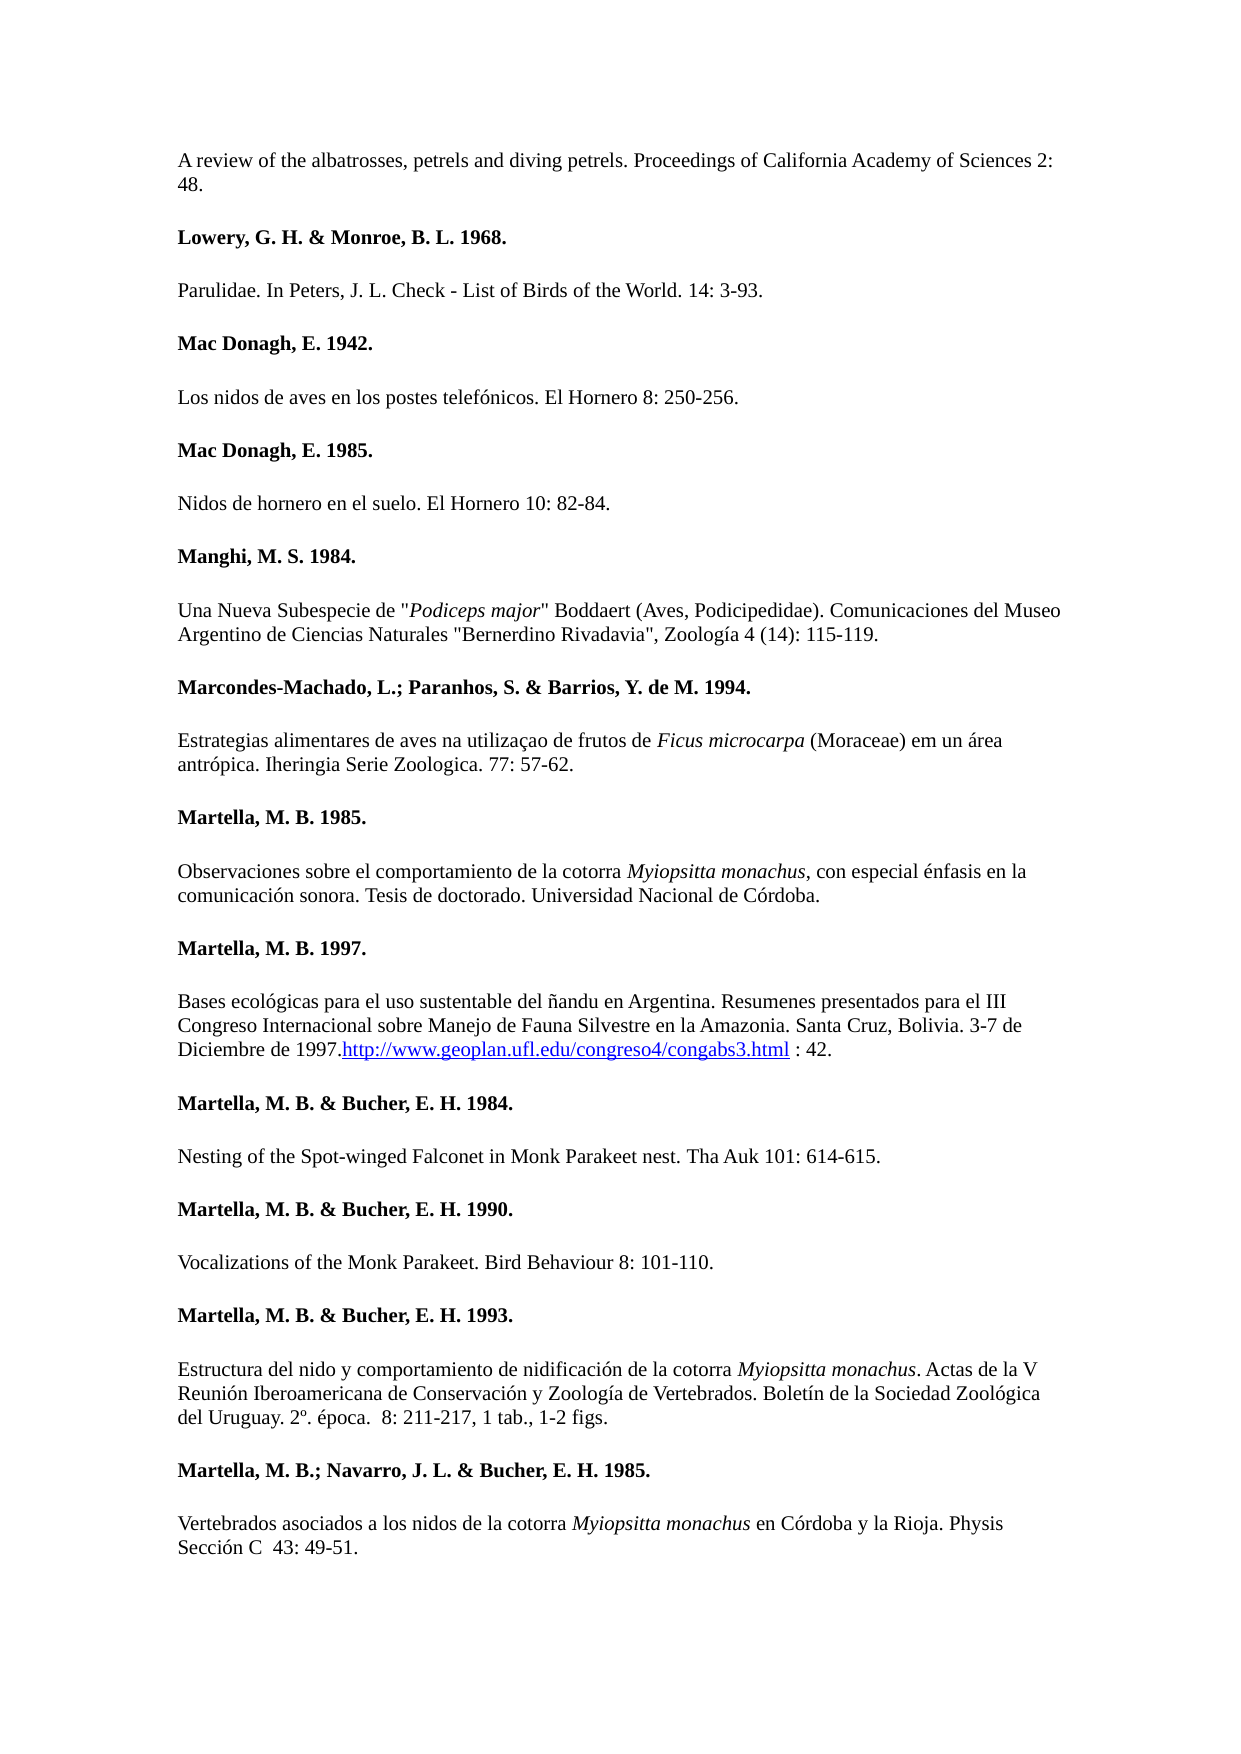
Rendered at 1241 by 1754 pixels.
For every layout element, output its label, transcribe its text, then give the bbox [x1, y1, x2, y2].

text Manghi, M. S. 1984. [177, 544, 1063, 568]
text Mac Donagh, E. 1942. [177, 331, 1063, 355]
text Vocalizations of the Monk Parakeet. Bird Behaviour 8: 101-110. [177, 1250, 1063, 1274]
text Martella, M. B. & Bucher, E. H. 1984. [177, 1090, 1063, 1114]
text Martella, M. B. & Bucher, E. H. 1990. [177, 1197, 1063, 1221]
text Lowery, G. H. & Monroe, B. L. 1968. [177, 225, 1063, 249]
text Observaciones sobre el comportamiento de la cotorra Myiopsitta monachus, con especial énfasis en la comunicación sonora. Tesis de doctorado. Universidad Nacional de Córdoba. [177, 858, 1063, 907]
text Nesting of the Spot-winged Falconet in Monk Parakeet nest. Tha Auk 101: 614-615. [177, 1144, 1063, 1168]
text Mac Donagh, E. 1985. [177, 438, 1063, 462]
text Los nidos de aves en los postes telefónicos. El Hornero 8: 250-256. [177, 384, 1063, 409]
text Nidos de hornero en el suelo. El Hornero 10: 82-84. [177, 491, 1063, 515]
text Martella, M. B. & Bucher, E. H. 1993. [177, 1303, 1063, 1327]
text Parulidae. In Peters, J. L. Check - List of Birds of the World. 14: 3-93. [177, 278, 1063, 302]
text Martella, M. B.; Navarro, J. L. & Bucher, E. H. 1985. [177, 1458, 1063, 1482]
text Martella, M. B. 1985. [177, 805, 1063, 829]
text Bases ecológicas para el uso sustentable del ñandu en Argentina. Resumenes presentados para el III Congreso Internacional sobre Manejo de Fauna Silvestre en la Amazonia. Santa Cruz, Bolivia. 3-7 de Diciembre de 1997.http://www.geoplan.ufl.edu/congreso4/congabs3.html : 42. [177, 989, 1063, 1061]
text Vertebrados asociados a los nidos de la cotorra Myiopsitta monachus en Córdoba y la Rioja. Physis Sección C 43: 49-51. [177, 1511, 1063, 1559]
text Una Nueva Subespecie de "Podiceps major" Boddaert (Aves, Podicipedidae). Comunicaciones del Museo Argentino de Ciencias Naturales "Bernerdino Rivadavia", Zoología 4 (14): 115-119. [177, 597, 1063, 646]
text Estructura del nido y comportamiento de nidificación de la cotorra Myiopsitta monachus. Actas de la V Reunión Iberoamericana de Conservación y Zoología de Vertebrados. Boletín de la Sociedad Zoológica del Uruguay. 2º. época. 8: 211-217, 1 tab., 1-2 figs. [177, 1357, 1063, 1429]
text Marcondes-Machado, L.; Paranhos, S. & Barrios, Y. de M. 1994. [177, 675, 1063, 699]
text Martella, M. B. 1997. [177, 936, 1063, 960]
text Estrategias alimentares de aves na utilizaçao de frutos de Ficus microcarpa (Moraceae) em un área antrópica. Iheringia Serie Zoologica. 77: 57-62. [177, 728, 1063, 776]
text A review of the albatrosses, petrels and diving petrels. Proceedings of California Academy of Sciences 2: 48. [177, 148, 1063, 196]
